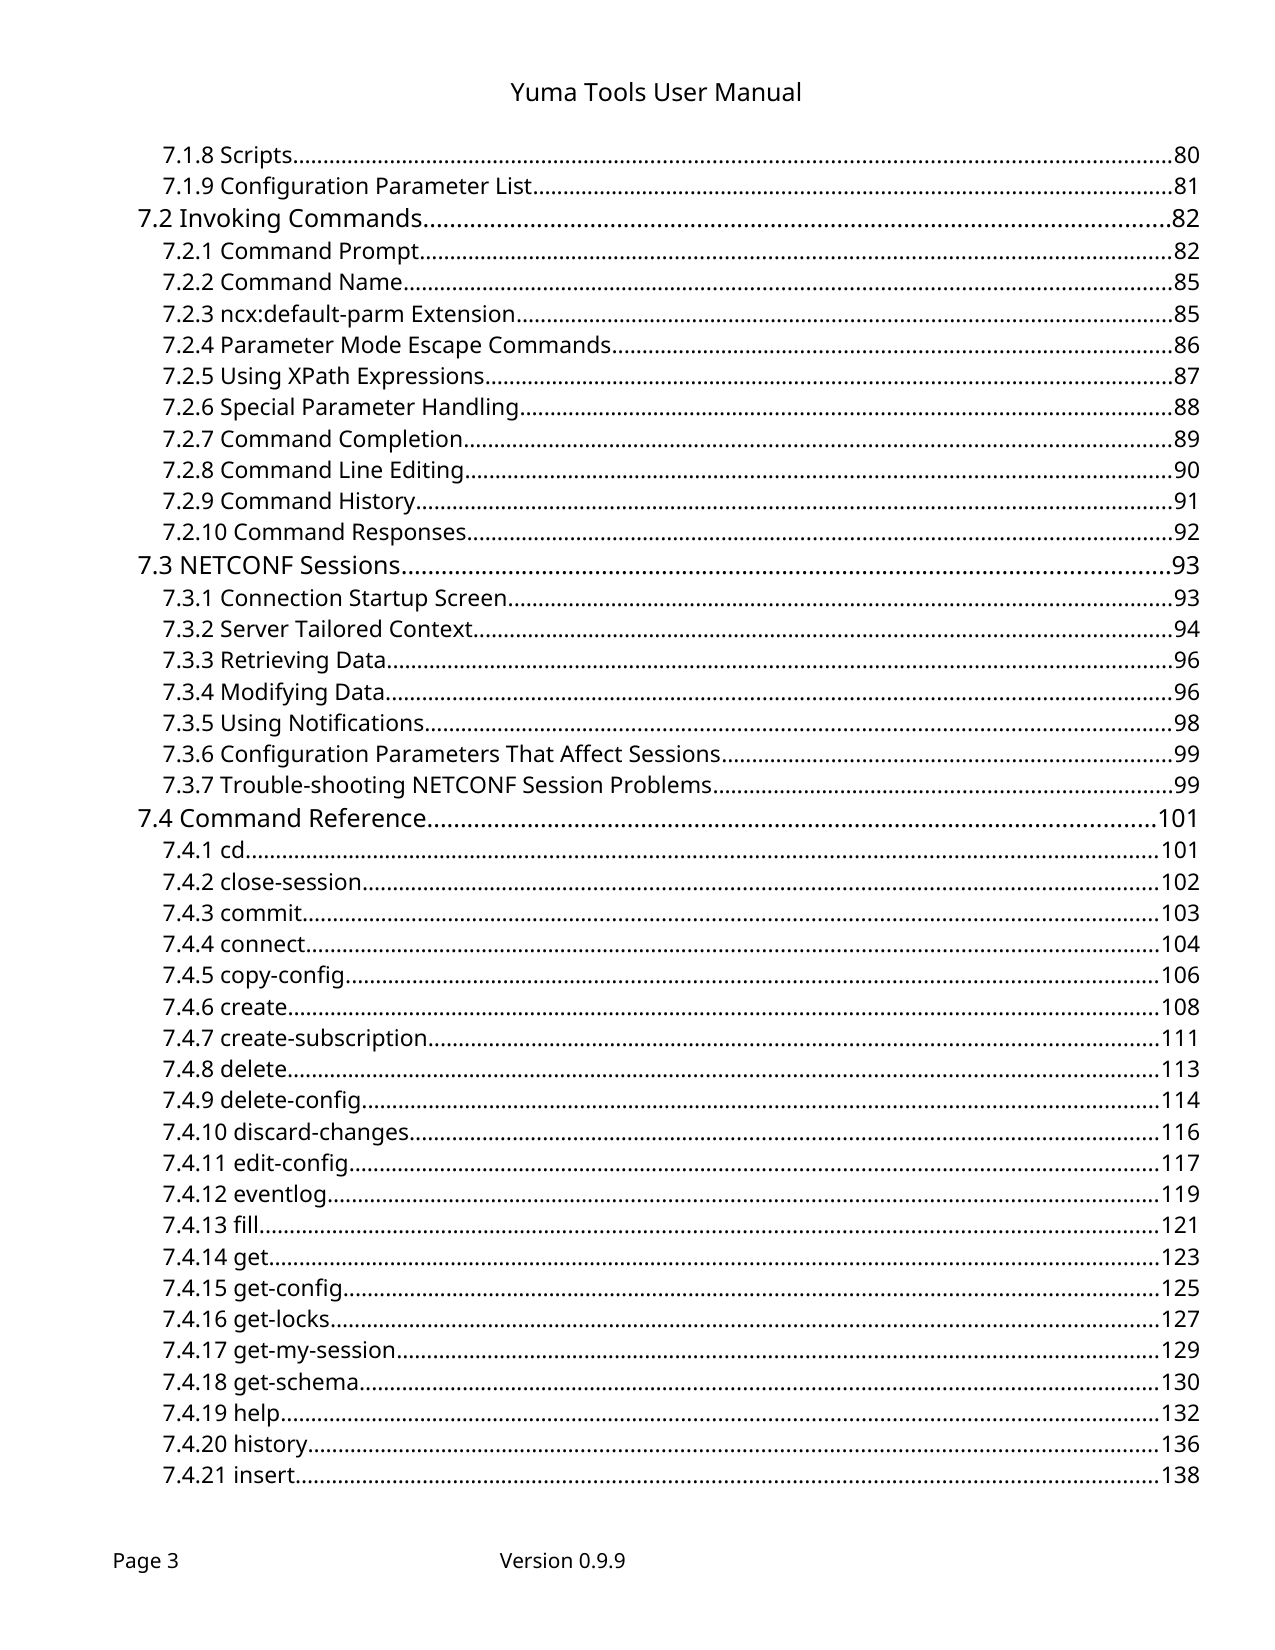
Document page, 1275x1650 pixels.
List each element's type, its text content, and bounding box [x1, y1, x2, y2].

text 7.4.10 discard-changes 116 [162, 1116, 1200, 1147]
text 7.4.1 cd 101 [162, 834, 1200, 866]
text 7.4.3 commit 103 [162, 897, 1200, 928]
text 7.4.17 get-my-session 129 [162, 1334, 1200, 1366]
text 7.4 Command Reference 101 [137, 800, 1200, 834]
text 7.1.8 Scripts 80 [162, 138, 1200, 170]
text 7.4.15 get-config 125 [162, 1272, 1200, 1303]
text 7.4.2 close-session 102 [162, 866, 1200, 897]
text 7.4.6 create 108 [162, 991, 1200, 1022]
text 7.4.12 eventlog 119 [162, 1178, 1200, 1209]
text 7.2.6 Special Parameter Handling 88 [162, 391, 1200, 423]
text 7.3 NETCONF Sessions 93 [137, 548, 1200, 582]
text 7.4.19 help 132 [162, 1397, 1200, 1428]
text 7.2.10 Command Responses 92 [162, 516, 1200, 548]
text 7.4.21 insert 138 [162, 1459, 1200, 1491]
text 7.3.4 Modifying Data 96 [162, 675, 1200, 707]
text 7.3.6 Configuration Parameters That Affect Sessions 99 [162, 738, 1200, 769]
text 7.2.2 Command Name 85 [162, 266, 1200, 298]
text 7.4.18 get-schema 130 [162, 1366, 1200, 1397]
text 7.3.3 Retrieving Data 96 [162, 644, 1200, 675]
text 7.4.11 edit-config 117 [162, 1147, 1200, 1178]
text 7.4.9 delete-config 114 [162, 1084, 1200, 1116]
text 7.4.7 create-subscription 111 [162, 1022, 1200, 1053]
text 7.2.7 Command Completion 89 [162, 423, 1200, 454]
text 7.2.8 Command Line Editing 90 [162, 454, 1200, 485]
text 7.3.2 Server Tailored Context 94 [162, 613, 1200, 644]
text 7.4.13 fill 121 [162, 1209, 1200, 1241]
text 7.2 Invoking Commands 82 [137, 201, 1200, 235]
text 7.4.8 delete 113 [162, 1053, 1200, 1084]
text 7.2.4 Parameter Mode Escape Commands 86 [162, 329, 1200, 360]
text 7.3.1 Connection Startup Screen 93 [162, 582, 1200, 613]
text 7.2.9 Command History 91 [162, 485, 1200, 516]
text 7.4.4 connect 104 [162, 928, 1200, 959]
text 7.4.14 get 123 [162, 1241, 1200, 1272]
text 7.4.20 history 136 [162, 1428, 1200, 1459]
text 7.3.7 Trouble-shooting NETCONF Session Problems 99 [162, 769, 1200, 800]
text 7.4.16 get-locks 127 [162, 1303, 1200, 1334]
text 7.2.5 Using XPath Expressions 87 [162, 360, 1200, 391]
text 7.2.1 Command Prompt 82 [162, 235, 1200, 266]
text 7.1.9 Configuration Parameter List 81 [162, 170, 1200, 201]
text 7.4.5 copy-config 106 [162, 959, 1200, 991]
text 7.3.5 Using Notifications 98 [162, 707, 1200, 738]
text 7.2.3 ncx:default-parm Extension 85 [162, 298, 1200, 329]
